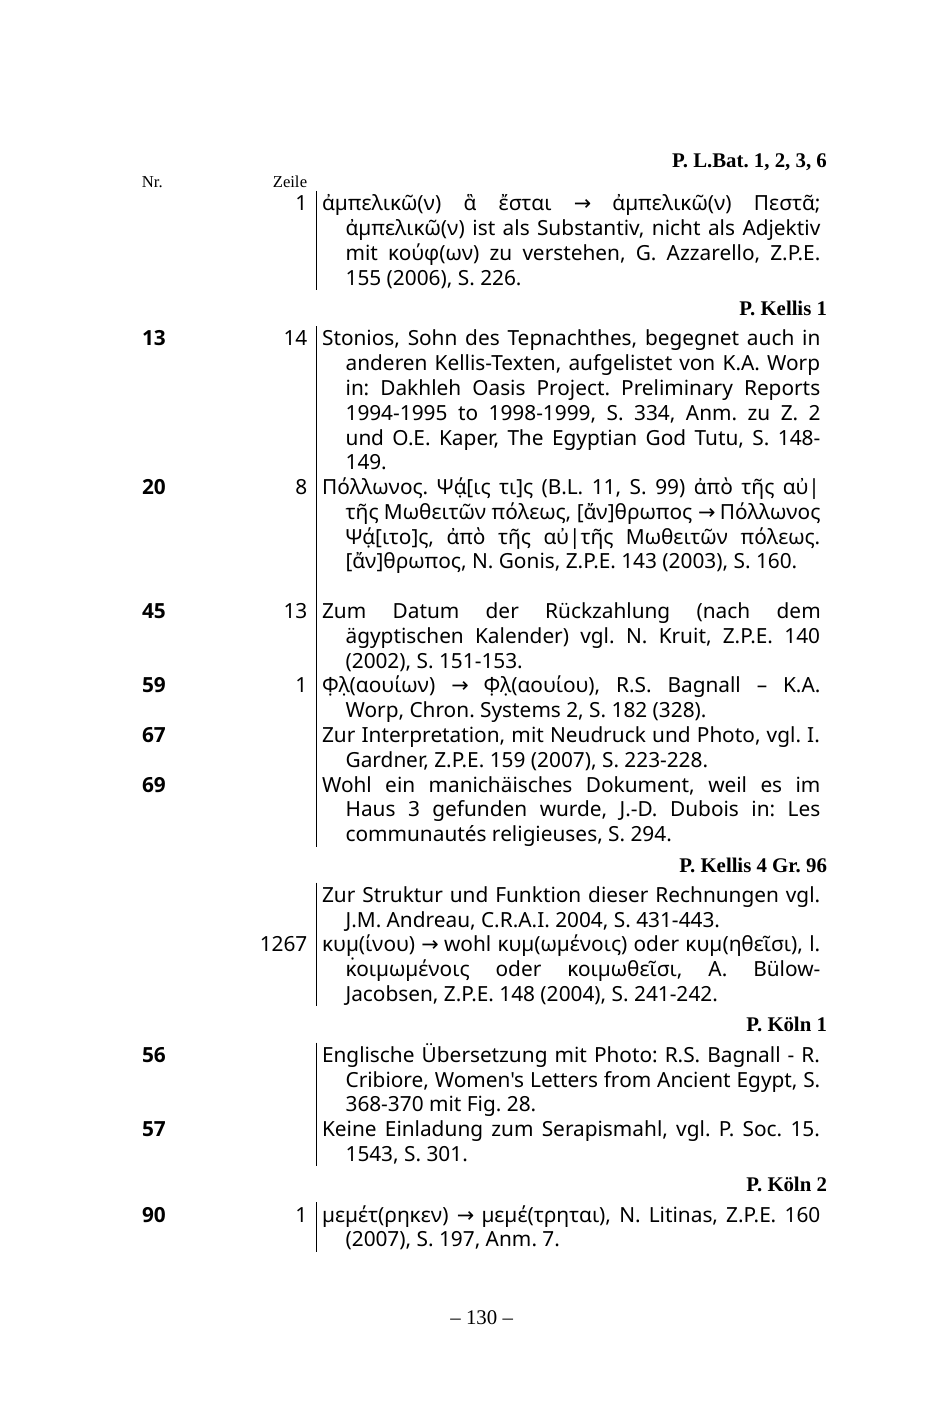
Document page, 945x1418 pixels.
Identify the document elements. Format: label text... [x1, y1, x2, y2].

table_header 13 [136, 326, 224, 475]
table_cell 1267 [136, 932, 316, 1006]
table_header Englische Übersetzung mit Photo: R.S. Bagnall - R. Cribiore, Women's Letters from Ancient Egypt, S. 368-370 mit Fig. 28. [317, 1043, 827, 1117]
table_cell Κeine Einladung zum Serapismahl, vgl. P. Soc. 15. 1543, S. 301. [317, 1117, 827, 1166]
subtitle P. Kellis 4 Gr. 96 [136, 852, 827, 877]
table_cell 69 [136, 772, 316, 847]
table_cell 1 [224, 673, 316, 723]
table_cell Φ̣λ̣(αουίων) → Φ̣λ̣(αουίου), R.S. Bagnall – K.A. Worp, Chron. Systems 2, S. 182 (328). [317, 673, 827, 723]
table_cell Zum Datum der Rückzahlung (nach dem ägyptischen Kalender) vgl. N. Kruit, Z.P.E. 140 (2002), S. 151-153. [317, 599, 827, 673]
table_header 56 [136, 1043, 316, 1117]
table_header [224, 883, 316, 932]
table_cell 8 [224, 475, 316, 599]
table_cell 45 [136, 599, 224, 673]
table_header 90 [136, 1202, 224, 1252]
table_cell Πόλλωνος. Ψά̣[ις τι]ς (B.L. 11, S. 99) ἀπὸ τῆς αὐ|τῆς Μωθειτῶν πόλεως, [ἄν]θρωπος → Πόλλωνος Ψά̣[ιτο]ς, ἀπὸ τῆς αὐ|τῆς Μωθειτῶν πόλεως. [ἄν]θρωπος, N. Gonis, Z.P.E. 143 (2003), S. 160. [317, 475, 827, 599]
subtitle P. Köln 1 [136, 1012, 827, 1036]
table_cell Wohl ein manichäisches Dokument, weil es im Haus 3 gefunden wurde, J.-D. Dubois in: Les communautés religieuses, S. 294. [317, 772, 827, 847]
table_cell ἀμπελικῶ(ν) ἃ ἔσται → ἀμπελικῶ(ν) Πεστᾶ; ἀμπελικῶ(ν) ist als Substantiv, nicht als Adjektiv mit κούφ(ων) zu verstehen, G. Azzarello, Z.P.E. 155 (2006), S. 226. [317, 191, 827, 290]
table_cell 67 [136, 723, 316, 772]
table_cell 20 [136, 475, 224, 599]
table_cell 59 [136, 673, 224, 723]
table_cell 13 [224, 599, 316, 673]
table_cell 1 [224, 191, 316, 290]
table_header [136, 883, 224, 932]
table_header 14 [224, 326, 316, 475]
table_header Stonios, Sohn des Tepnachthes, begegnet auch in anderen Kellis-Texten, aufgelistet von K.A. Worp in: Dakhleh Oasis Project. Preliminary Reports 1994-1995 to 1998-1999, S. 334, Anm. zu Z. 2 und O.E. Kaper, The Egyptian God Tutu, S. 148-149. [317, 326, 827, 475]
table_cell κυμ̣(ίνου) → wohl κυμ(ωμένοις) oder κυμ(ηθεῖσι), l. κοιμωμένοις oder κοιμωθεῖσι, A. Bülow-Jacobsen, Z.P.E. 148 (2004), S. 241-242. [317, 932, 827, 1006]
subtitle P. Köln 2 [136, 1172, 827, 1196]
table_cell Zur Interpretation, mit Neudruck und Photo, vgl. I. Gardner, Z.P.E. 159 (2007), S. 223-228. [317, 723, 827, 772]
table_cell [136, 191, 224, 290]
subtitle P. Kellis 1 [136, 296, 827, 320]
table_cell 57 [136, 1117, 316, 1166]
table_header μεμέτ(ρηκεν) → μεμέ(τρηται), N. Litinas, Z.P.E. 160 (2007), S. 197, Anm. 7. [317, 1202, 827, 1252]
table_header 1 [224, 1202, 316, 1252]
table_header Zur Struktur und Funktion dieser Rechnungen vgl. J.M. Andreau, C.R.A.I. 2004, S. 431-443. [317, 883, 827, 932]
